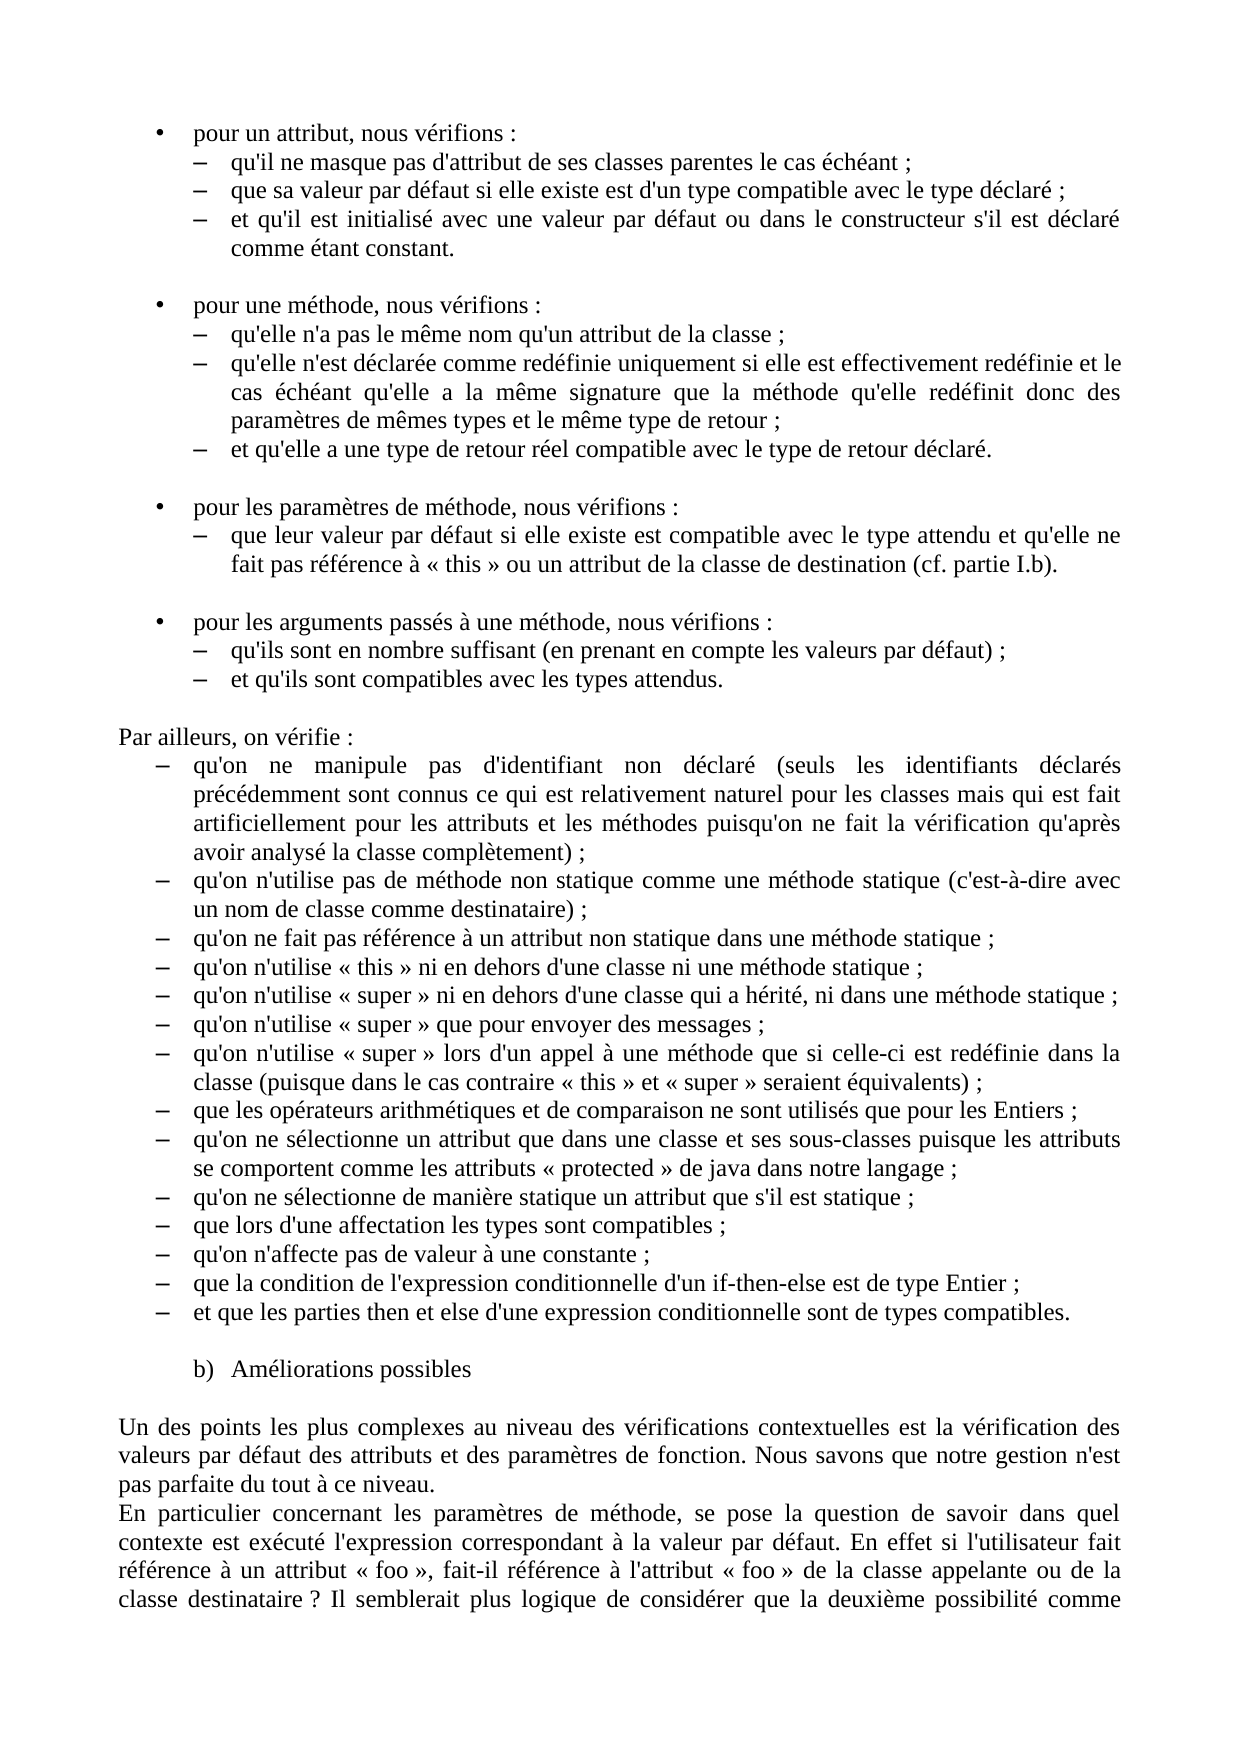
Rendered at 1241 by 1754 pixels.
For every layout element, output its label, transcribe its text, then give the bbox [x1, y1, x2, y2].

list qu'on n'utilise pas de méthode non statique comme une méthode statique (c'est-à-dire avec un nom de classe comme destinataire) ; [156, 866, 1122, 923]
list que leur valeur par défaut si elle existe est compatible avec le type attendu et qu'elle ne fait pas référence à « this » ou un attribut de la classe de destination (cf. partie I.b). [193, 521, 1122, 578]
list qu'on ne manipule pas d'identifiant non déclaré (seuls les identifiants déclarés précédemment sont connus ce qui est relativement naturel pour les classes mais qui est fait artificiellement pour les attributs et les méthodes puisqu'on ne fait la vérification qu'après avoir analysé la classe complètement) ; [156, 751, 1122, 866]
list pour les paramètres de méthode, nous vérifions : [156, 492, 1122, 521]
list qu'on n'utilise « this » ni en dehors d'une classe ni une méthode statique ; [156, 952, 1122, 981]
list qu'ils sont en nombre suffisant (en prenant en compte les valeurs par défaut) ; [193, 636, 1122, 664]
list qu'on n'utilise « super » que pour envoyer des messages ; [156, 1009, 1122, 1038]
list qu'on n'affecte pas de valeur à une constante ; [156, 1239, 1122, 1268]
list qu'il ne masque pas d'attribut de ses classes parentes le cas échéant ; [193, 147, 1122, 176]
list qu'on ne fait pas référence à un attribut non statique dans une méthode statique ; [156, 923, 1122, 952]
list et qu'ils sont compatibles avec les types attendus. [193, 664, 1122, 693]
text En particulier concernant les paramètres de méthode, se pose la question de savoir dans quel contexte est exécuté l'expression correspondant à la valeur par défaut. En effet si l'utilisateur fait référence à un attribut « foo », fait-il référence à l'attribut « foo » de la classe appelante ou de la classe destinataire ? Il semblerait plus logique de considérer que la deuxième possibilité comme [118, 1498, 1122, 1613]
list que les opérateurs arithmétiques et de comparaison ne sont utilisés que pour les Entiers ; [156, 1096, 1122, 1124]
list pour une méthode, nous vérifions : [156, 291, 1122, 319]
list qu'on n'utilise « super » ni en dehors d'une classe qui a hérité, ni dans une méthode statique ; [156, 981, 1122, 1009]
list qu'elle n'est déclarée comme redéfinie uniquement si elle est effectivement redéfinie et le cas échéant qu'elle a la même signature que la méthode qu'elle redéfinit donc des paramètres de mêmes types et le même type de retour ; [193, 348, 1122, 434]
text Un des points les plus complexes au niveau des vérifications contextuelles est la vérification des valeurs par défaut des attributs et des paramètres de fonction. Nous savons que notre gestion n'est pas parfaite du tout à ce niveau. [118, 1412, 1122, 1498]
list qu'on n'utilise « super » lors d'un appel à une méthode que si celle-ci est redéfinie dans la classe (puisque dans le cas contraire « this » et « super » seraient équivalents) ; [156, 1038, 1122, 1096]
text Par ailleurs, on vérifie : [118, 722, 1122, 751]
list pour les arguments passés à une méthode, nous vérifions : [156, 607, 1122, 636]
list qu'on ne sélectionne un attribut que dans une classe et ses sous-classes puisque les attributs se comportent comme les attributs « protected » de java dans notre langage ; [156, 1124, 1122, 1182]
list qu'on ne sélectionne de manière statique un attribut que s'il est statique ; [156, 1182, 1122, 1211]
list et qu'elle a une type de retour réel compatible avec le type de retour déclaré. [193, 434, 1122, 463]
list que lors d'une affectation les types sont compatibles ; [156, 1211, 1122, 1239]
list que la condition de l'expression conditionnelle d'un if-then-else est de type Entier ; [156, 1268, 1122, 1297]
list pour un attribut, nous vérifions : [156, 118, 1122, 147]
list que sa valeur par défaut si elle existe est d'un type compatible avec le type déclaré ; [193, 176, 1122, 204]
list qu'elle n'a pas le même nom qu'un attribut de la classe ; [193, 319, 1122, 348]
list et qu'il est initialisé avec une valeur par défaut ou dans le constructeur s'il est déclaré comme étant constant. [193, 204, 1122, 262]
list Améliorations possibles [193, 1354, 1122, 1383]
list et que les parties then et else d'une expression conditionnelle sont de types compatibles. [156, 1297, 1122, 1326]
